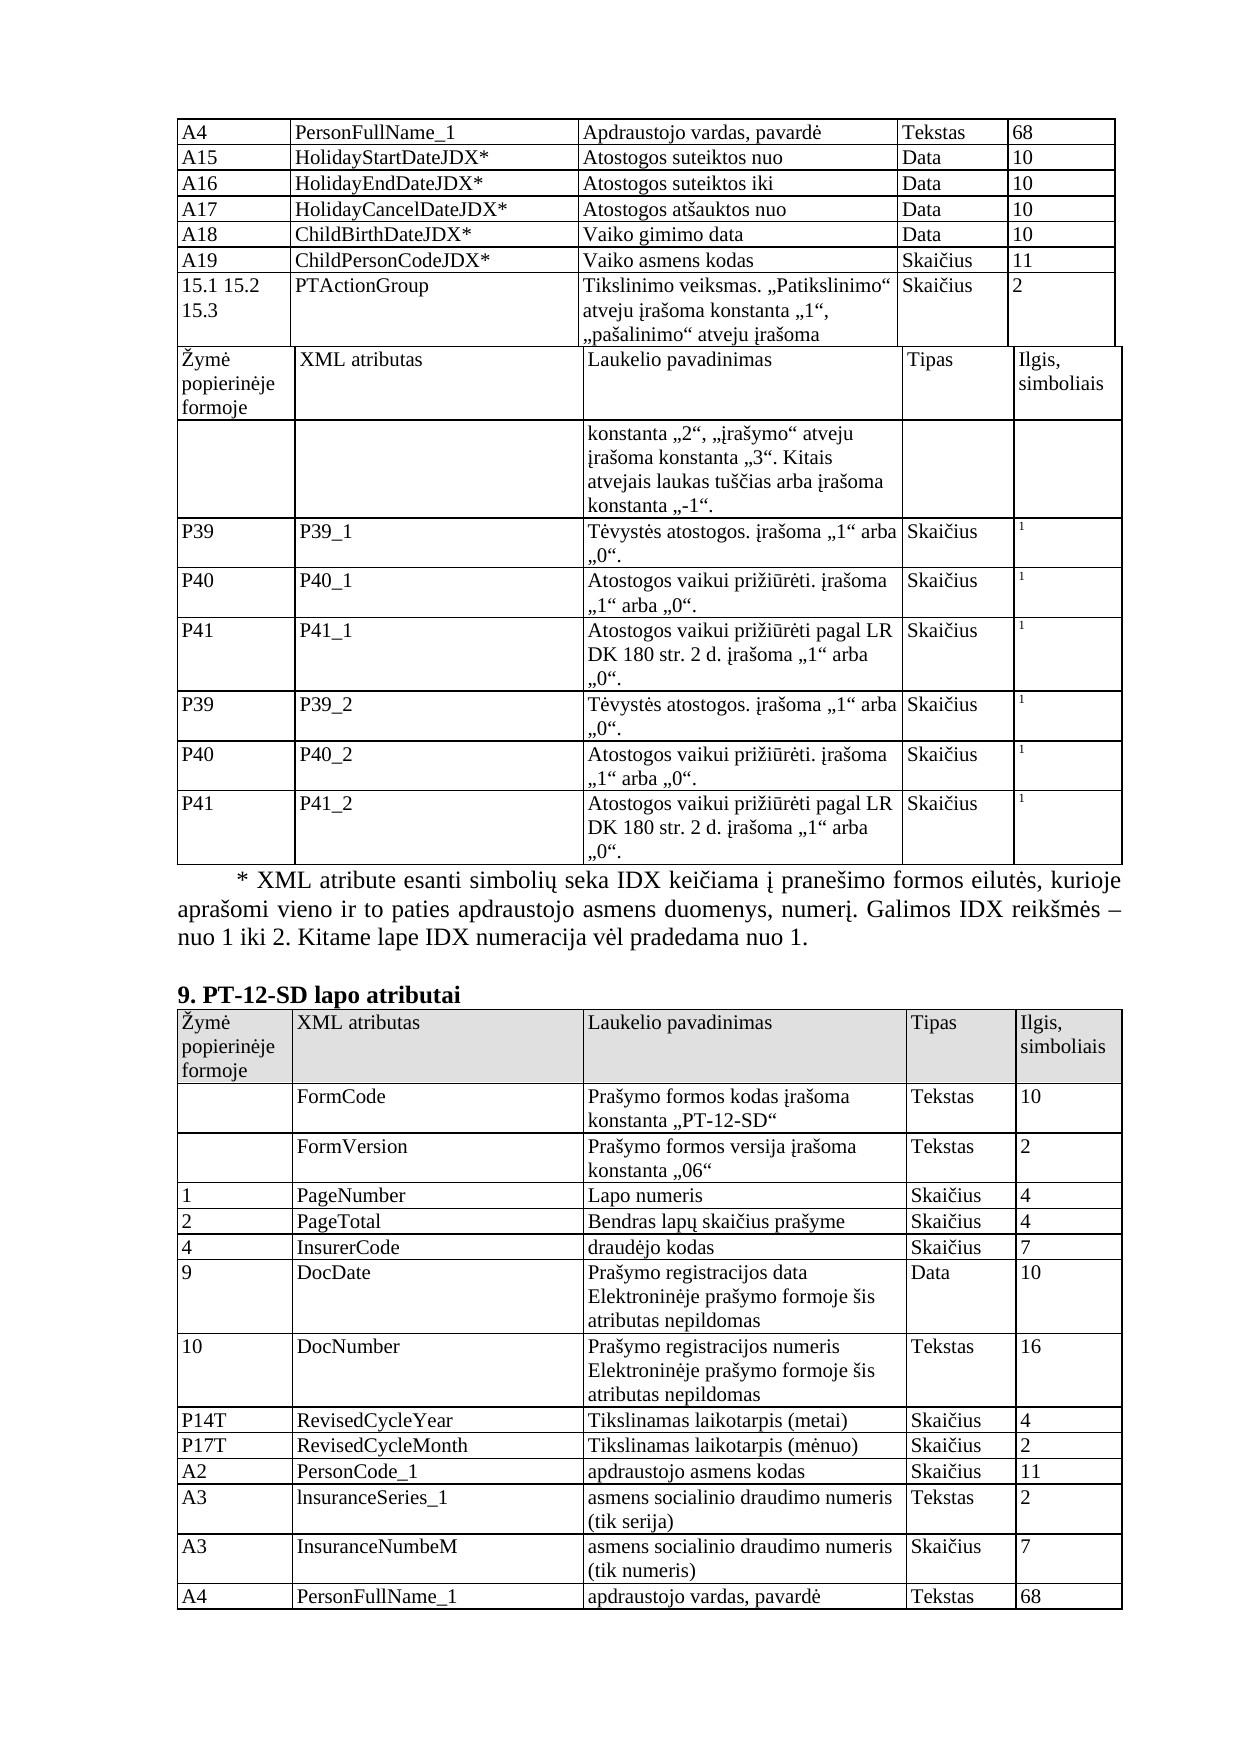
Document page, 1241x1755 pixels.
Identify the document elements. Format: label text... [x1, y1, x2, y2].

table_cell FormVersion [293, 1134, 583, 1182]
table_cell 1 [1015, 519, 1121, 567]
table_cell 2 [1009, 273, 1114, 346]
table_cell Atostogos atšauktos nuo [579, 197, 897, 221]
table_cell Tikslinimo veiksmas. „Patikslinimo“ atveju įrašoma konstanta „1“, „pašalinimo“ atveju įrašoma [579, 273, 897, 346]
table_cell 9 [178, 1260, 292, 1332]
table_cell [1116, 118, 1122, 144]
table_cell Tekstas [907, 1584, 1015, 1608]
table_cell Tikslinamas laikotarpis (metai) [584, 1408, 906, 1432]
table_cell InsuranceNumbeM [293, 1535, 583, 1582]
table_cell P39 [178, 692, 294, 740]
table_cell [1116, 195, 1122, 221]
table_cell RevisedCycleYear [293, 1408, 583, 1432]
table_cell apdraustojo asmens kodas [584, 1459, 906, 1483]
table_cell P40 [178, 568, 294, 617]
table_cell Bendras lapų skaičius prašyme [584, 1209, 906, 1233]
table_cell HolidayStartDateJDX* [291, 145, 578, 169]
table_cell Tekstas [907, 1084, 1015, 1132]
table_cell A16 [178, 171, 290, 195]
table_cell Lapo numeris [584, 1183, 906, 1207]
table_cell Tekstas [907, 1134, 1015, 1182]
table_cell Skaičius [898, 248, 1007, 272]
table_cell ChildBirthDateJDX* [291, 222, 578, 246]
table_cell Skaičius [907, 1209, 1015, 1233]
table_cell 10 [1017, 1260, 1121, 1332]
table_cell A17 [178, 197, 290, 221]
table_cell P39_2 [296, 692, 583, 740]
table_cell Tekstas [907, 1334, 1015, 1406]
table_cell 10 [1009, 197, 1114, 221]
table_cell Prašymo formos kodas įrašoma konstanta „PT-12-SD“ [584, 1084, 906, 1132]
table_cell asmens socialinio draudimo numeris (tik numeris) [584, 1535, 906, 1582]
table_cell A3 [178, 1535, 292, 1582]
table_cell Skaičius [907, 1235, 1015, 1259]
table_cell 10 [1009, 171, 1114, 195]
table_cell Skaičius [907, 1408, 1015, 1432]
table_cell Tekstas [907, 1485, 1015, 1533]
table_cell asmens socialinio draudimo numeris (tik serija) [584, 1485, 906, 1533]
table_cell [1116, 169, 1122, 195]
table_cell Skaičius [907, 1433, 1015, 1457]
table_cell P17T [178, 1433, 292, 1457]
table_cell Prašymo registracijos numeris Elektroninėje prašymo formoje šis atributas nepildomas [584, 1334, 906, 1406]
table_cell Vaiko asmens kodas [579, 248, 897, 272]
table_cell Data [907, 1260, 1015, 1332]
table_cell P39 [178, 519, 294, 567]
table_cell konstanta „2“, „įrašymo“ atveju įrašoma konstanta „3“. Kitais atvejais laukas tuščias arba įrašoma konstanta „-1“. [584, 421, 902, 517]
table_cell Prašymo registracijos data Elektroninėje prašymo formoje šis atributas nepildomas [584, 1260, 906, 1332]
table_cell 4 [178, 1235, 292, 1259]
table_cell P14T [178, 1408, 292, 1432]
table_cell HolidayCancelDateJDX* [291, 197, 578, 221]
table_header Laukelio pavadinimas [584, 1010, 906, 1082]
table_cell P40_1 [296, 568, 583, 617]
table_cell Skaičius [903, 692, 1013, 740]
table_cell Atostogos suteiktos nuo [579, 145, 897, 169]
table_cell P41_2 [296, 791, 583, 863]
table_cell InsurerCode [293, 1235, 583, 1259]
table_cell Skaičius [907, 1183, 1015, 1207]
table_cell 2 [1017, 1433, 1121, 1457]
table_cell [178, 421, 294, 517]
table_cell 7 [1017, 1535, 1121, 1582]
table_cell A4 [178, 120, 290, 144]
table_cell P40 [178, 742, 294, 790]
table_cell DocNumber [293, 1334, 583, 1406]
table_cell 10 [1017, 1084, 1121, 1132]
table_cell P39_1 [296, 519, 583, 567]
table_cell Data [898, 222, 1007, 246]
table_cell 10 [1009, 222, 1114, 246]
table_cell Data [898, 197, 1007, 221]
table_cell 68 [1017, 1584, 1121, 1608]
table_cell Skaičius [903, 618, 1013, 690]
table_cell Skaičius [903, 568, 1013, 617]
text * XML atribute esanti simbolių seka IDX keičiama į pranešimo formos eilutės, kurioje aprašomi vieno ir to paties apdraustojo asmens duomenys, numerį. Galimos IDX reikšmės – nuo 1 iki 2. Kitame lape IDX numeracija vėl pradedama nuo 1. [177, 865, 1122, 951]
table_cell [178, 1134, 292, 1182]
table_cell 68 [1009, 120, 1114, 144]
table_header XML atributas [293, 1010, 583, 1082]
table_cell Skaičius [907, 1459, 1015, 1483]
table_cell [296, 421, 583, 517]
table_cell Skaičius [907, 1535, 1015, 1582]
table_cell 16 [1017, 1334, 1121, 1406]
table_cell Data [898, 145, 1007, 169]
table_cell 4 [1017, 1183, 1121, 1207]
table_cell Skaičius [898, 273, 1007, 346]
table_cell Skaičius [903, 519, 1013, 567]
table_cell [1116, 221, 1122, 246]
table_cell A3 [178, 1485, 292, 1533]
table_cell 11 [1017, 1459, 1121, 1483]
table_cell A19 [178, 248, 290, 272]
table_cell lnsuranceSeries_1 [293, 1485, 583, 1533]
table_cell ChildPersonCodeJDX* [291, 248, 578, 272]
table_cell [903, 421, 1013, 517]
table_header Ilgis, simboliais [1017, 1010, 1121, 1082]
table_cell Atostogos vaikui prižiūrėti pagal LR DK 180 str. 2 d. įrašoma „1“ arba „0“. [584, 791, 902, 863]
table_cell Skaičius [903, 791, 1013, 863]
table_cell A15 [178, 145, 290, 169]
table_cell [1116, 272, 1122, 346]
table_cell A2 [178, 1459, 292, 1483]
table_cell [178, 1084, 292, 1132]
table_cell 1 [1015, 742, 1121, 790]
table_cell Vaiko gimimo data [579, 222, 897, 246]
table_cell Tipas [903, 347, 1013, 419]
table_cell [1116, 246, 1122, 272]
table_cell PersonFullName_1 [293, 1584, 583, 1608]
table_cell 4 [1017, 1209, 1121, 1233]
table_cell [1116, 144, 1122, 169]
table_cell draudėjo kodas [584, 1235, 906, 1259]
table_cell P41 [178, 791, 294, 863]
table_cell Tėvystės atostogos. įrašoma „1“ arba „0“. [584, 692, 902, 740]
table_cell 2 [178, 1209, 292, 1233]
table_cell 10 [178, 1334, 292, 1406]
table_cell 1 [178, 1183, 292, 1207]
table_cell 4 [1017, 1408, 1121, 1432]
table_cell 15.1 15.2 15.3 [178, 273, 290, 346]
table_cell Tikslinamas laikotarpis (mėnuo) [584, 1433, 906, 1457]
table_cell 1 [1015, 692, 1121, 740]
table_cell Skaičius [903, 742, 1013, 790]
table_cell Apdraustojo vardas, pavardė [579, 120, 897, 144]
table_cell PageTotal [293, 1209, 583, 1233]
table_cell FormCode [293, 1084, 583, 1132]
table_cell 2 [1017, 1134, 1121, 1182]
table_cell PageNumber [293, 1183, 583, 1207]
table_cell DocDate [293, 1260, 583, 1332]
table_cell Tėvystės atostogos. įrašoma „1“ arba „0“. [584, 519, 902, 567]
table_cell P41 [178, 618, 294, 690]
table_cell PersonFullName_1 [291, 120, 578, 144]
table_cell 11 [1009, 248, 1114, 272]
table_cell Laukelio pavadinimas [584, 347, 902, 419]
text 9. PT-12-SD lapo atributai [177, 980, 1122, 1009]
table_cell Žymė popierinėje formoje [178, 347, 294, 419]
table_cell Data [898, 171, 1007, 195]
table_cell 7 [1017, 1235, 1121, 1259]
table_cell P41_1 [296, 618, 583, 690]
table_cell Tekstas [898, 120, 1007, 144]
table_cell Atostogos vaikui prižiūrėti. įrašoma „1“ arba „0“. [584, 568, 902, 617]
table_cell Atostogos suteiktos iki [579, 171, 897, 195]
table_cell Ilgis, simboliais [1015, 347, 1121, 419]
table_cell 1 [1015, 568, 1121, 617]
table_cell [1015, 421, 1121, 517]
table_cell 1 [1015, 618, 1121, 690]
table_cell 10 [1009, 145, 1114, 169]
table_cell Atostogos vaikui prižiūrėti pagal LR DK 180 str. 2 d. įrašoma „1“ arba „0“. [584, 618, 902, 690]
table_cell RevisedCycleMonth [293, 1433, 583, 1457]
table_cell A4 [178, 1584, 292, 1608]
table_cell HolidayEndDateJDX* [291, 171, 578, 195]
table_cell Prašymo formos versija įrašoma konstanta „06“ [584, 1134, 906, 1182]
table_cell Atostogos vaikui prižiūrėti. įrašoma „1“ arba „0“. [584, 742, 902, 790]
table_cell XML atributas [296, 347, 583, 419]
table_cell 1 [1015, 791, 1121, 863]
table_header Žymė popierinėje formoje [178, 1010, 292, 1082]
table_cell 2 [1017, 1485, 1121, 1533]
table_header Tipas [907, 1010, 1015, 1082]
table_cell A18 [178, 222, 290, 246]
table_cell apdraustojo vardas, pavardė [584, 1584, 906, 1608]
table_cell PersonCode_1 [293, 1459, 583, 1483]
table_cell P40_2 [296, 742, 583, 790]
table_cell PTActionGroup [291, 273, 578, 346]
